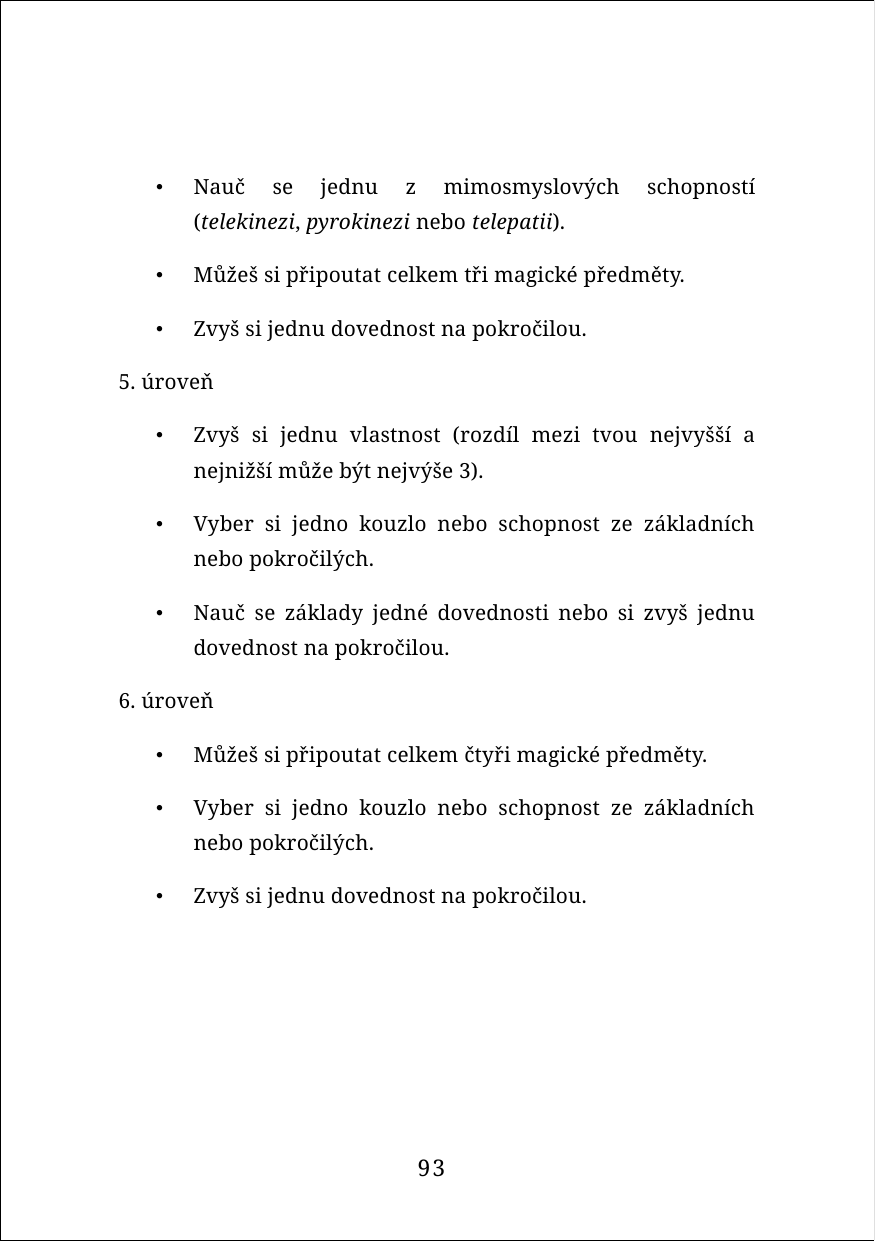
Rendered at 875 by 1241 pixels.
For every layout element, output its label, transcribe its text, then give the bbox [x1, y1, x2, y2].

text 5. úroveň [118, 367, 756, 395]
list Můžeš si připoutat celkem čtyři magické předměty. [156, 740, 756, 768]
list Nauč se základy jedné dovednosti nebo si zvyš jednu dovednost na pokročilou. [156, 598, 756, 662]
list Zvyš si jednu dovednost na pokročilou. [156, 882, 756, 910]
list Zvyš si jednu dovednost na pokročilou. [156, 314, 756, 342]
list Zvyš si jednu vlastnost (rozdíl mezi tvou nejvyšší a nejnižší může být nejvýše 3). [156, 420, 756, 484]
list Nauč se jednu z mimosmyslových schopností (telekinezi, pyrokinezi nebo telepatii). [156, 172, 756, 236]
list Vyber si jedno kouzlo nebo schopnost ze základních nebo pokročilých. [156, 793, 756, 857]
text 6. úroveň [118, 686, 756, 715]
list Vyber si jedno kouzlo nebo schopnost ze základních nebo pokročilých. [156, 509, 756, 573]
list Můžeš si připoutat celkem tři magické předměty. [156, 261, 756, 289]
